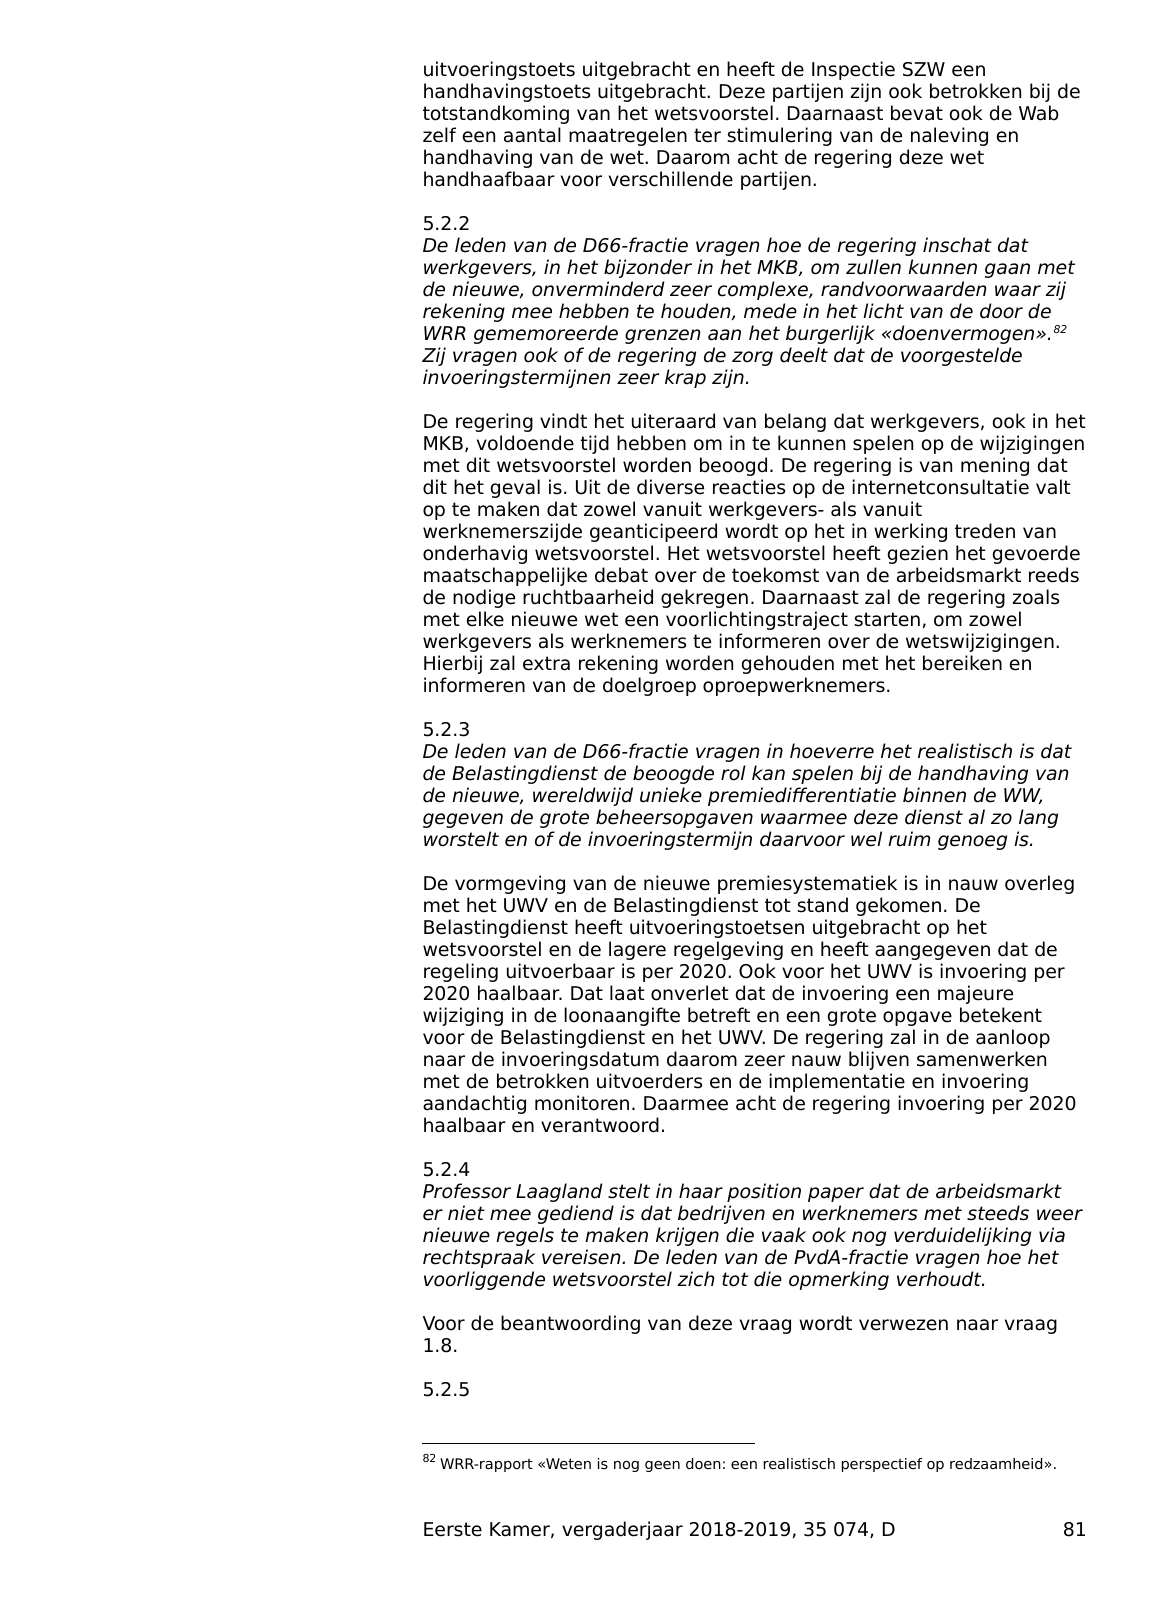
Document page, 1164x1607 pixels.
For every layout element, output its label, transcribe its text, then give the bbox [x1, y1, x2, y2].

text 5.2.2 [422, 213, 1087, 235]
text De leden van de D66-fractie vragen hoe de regering inschat dat werkgevers, in het bijzonder in het MKB, om zullen kunnen gaan met de nieuwe, onverminderd zeer complexe, randvoorwaarden waar zij rekening mee hebben te houden, mede in het licht van de door de WRR gememoreerde grenzen aan het burgerlijk «doenvermogen». Zij vragen ook of de regering de zorg deelt dat de voorgestelde invoeringstermijnen zeer krap zijn. [422, 235, 1087, 389]
text uitvoeringstoets uitgebracht en heeft de Inspectie SZW een handhavingstoets uitgebracht. Deze partijen zijn ook betrokken bij de totstandkoming van het wetsvoorstel. Daarnaast bevat ook de Wab zelf een aantal maatregelen ter stimulering van de naleving en handhaving van de wet. Daarom acht de regering deze wet handhaafbaar voor verschillende partijen. [422, 59, 1087, 191]
text Voor de beantwoording van deze vraag wordt verwezen naar vraag 1.8. [422, 1313, 1087, 1357]
text De vormgeving van de nieuwe premiesystematiek is in nauw overleg met het UWV en de Belastingdienst tot stand gekomen. De Belastingdienst heeft uitvoeringstoetsen uitgebracht op het wetsvoorstel en de lagere regelgeving en heeft aangegeven dat de regeling uitvoerbaar is per 2020. Ook voor het UWV is invoering per 2020 haalbaar. Dat laat onverlet dat de invoering een majeure wijziging in de loonaangifte betreft en een grote opgave betekent voor de Belastingdienst en het UWV. De regering zal in de aanloop naar de invoeringsdatum daarom zeer nauw blijven samenwerken met de betrokken uitvoerders en de implementatie en invoering aandachtig monitoren. Daarmee acht de regering invoering per 2020 haalbaar en verantwoord. [422, 873, 1087, 1137]
text 5.2.4 [422, 1159, 1087, 1181]
text De regering vindt het uiteraard van belang dat werkgevers, ook in het MKB, voldoende tijd hebben om in te kunnen spelen op de wijzigingen met dit wetsvoorstel worden beoogd. De regering is van mening dat dit het geval is. Uit de diverse reacties op de internetconsultatie valt op te maken dat zowel vanuit werkgevers- als vanuit werknemerszijde geanticipeerd wordt op het in werking treden van onderhavig wetsvoorstel. Het wetsvoorstel heeft gezien het gevoerde maatschappelijke debat over de toekomst van de arbeidsmarkt reeds de nodige ruchtbaarheid gekregen. Daarnaast zal de regering zoals met elke nieuwe wet een voorlichtingstraject starten, om zowel werkgevers als werknemers te informeren over de wetswijzigingen. Hierbij zal extra rekening worden gehouden met het bereiken en informeren van de doelgroep oproepwerknemers. [422, 411, 1087, 697]
text De leden van de D66-fractie vragen in hoeverre het realistisch is dat de Belastingdienst de beoogde rol kan spelen bij de handhaving van de nieuwe, wereldwijd unieke premiedifferentiatie binnen de WW, gegeven de grote beheersopgaven waarmee deze dienst al zo lang worstelt en of de invoeringstermijn daarvoor wel ruim genoeg is. [422, 741, 1087, 851]
text WRR-rapport «Weten is nog geen doen: een realistisch perspectief op redzaamheid». [422, 1452, 1087, 1474]
text 5.2.3 [422, 719, 1087, 741]
text 5.2.5 [422, 1379, 1087, 1401]
text Professor Laagland stelt in haar position paper dat de arbeidsmarkt er niet mee gediend is dat bedrijven en werknemers met steeds weer nieuwe regels te maken krijgen die vaak ook nog verduidelijking via rechtspraak vereisen. De leden van de PvdA-fractie vragen hoe het voorliggende wetsvoorstel zich tot die opmerking verhoudt. [422, 1181, 1087, 1291]
